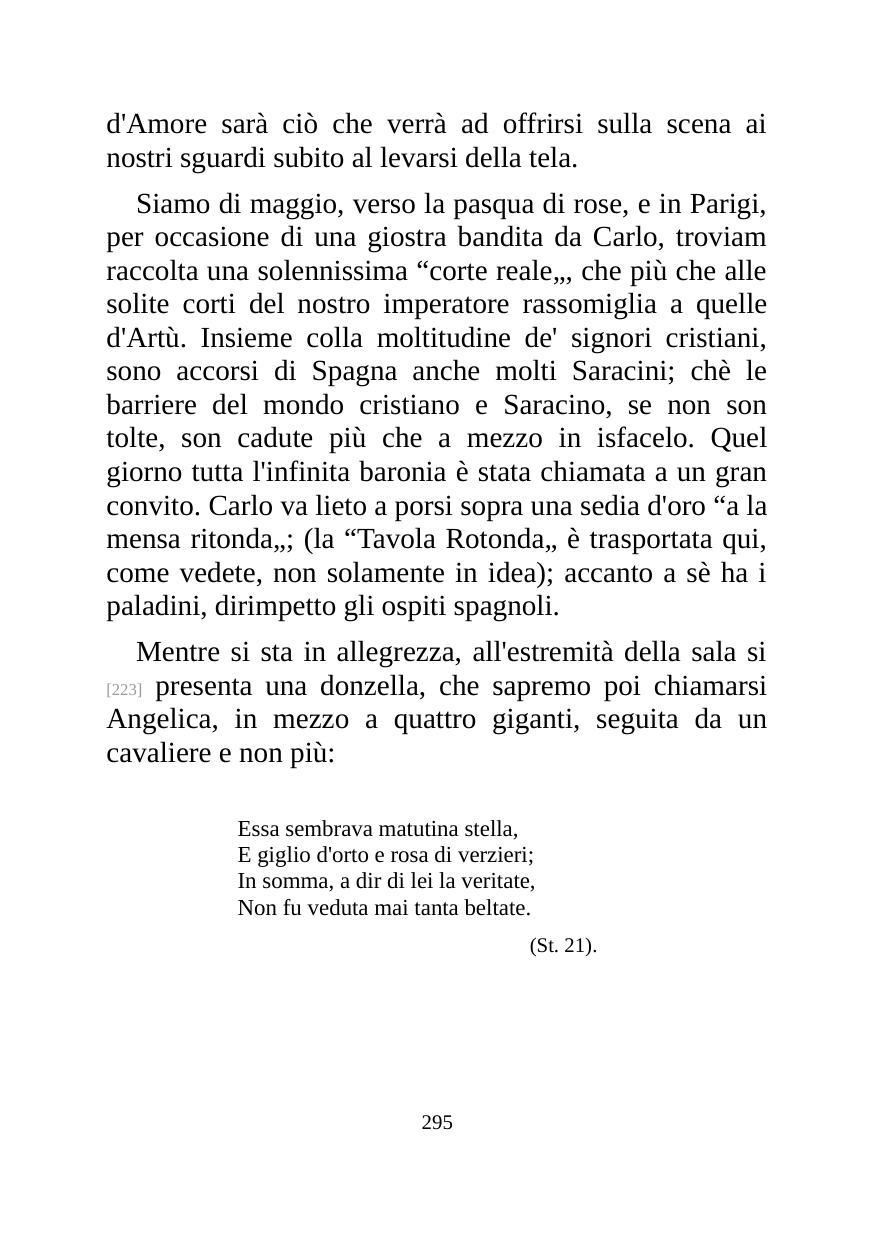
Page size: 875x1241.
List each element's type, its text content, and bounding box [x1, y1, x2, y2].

text Non fu veduta mai tanta beltate. [237, 894, 768, 920]
text Essa sembrava matutina stella, [237, 814, 768, 841]
text (St. 21). [500, 932, 768, 957]
text E giglio d'orto e rosa di verzieri; [237, 841, 768, 867]
text Mentre si sta in allegrezza, all'estremità della sala si [223] presenta una donzella, che sapremo poi chiamarsi Angelica, in mezzo a quattro giganti, seguita da un cavaliere e non più: [106, 634, 768, 768]
text d'Amore sarà ciò che verrà ad offrirsi sulla scena ai nostri sguardi subito al levarsi della tela. [106, 106, 768, 173]
text In somma, a dir di lei la veritate, [237, 867, 768, 894]
text Siamo di maggio, verso la pasqua di rose, e in Parigi, per occasione di una giostra bandita da Carlo, troviam raccolta una solennissima “corte reale„, che più che alle solite corti del nostro imperatore rassomiglia a quelle d'Artù. Insieme colla moltitudine de' signori cristiani, sono accorsi di Spagna anche molti Saracini; chè le barriere del mondo cristiano e Saracino, se non son tolte, son cadute più che a mezzo in isfacelo. Quel giorno tutta l'infinita baronia è stata chiamata a un gran convito. Carlo va lieto a porsi sopra una sedia d'oro “a la mensa ritonda„; (la “Tavola Rotonda„ è trasportata qui, come vedete, non solamente in idea); accanto a sè ha i paladini, dirimpetto gli ospiti spagnoli. [106, 186, 768, 622]
